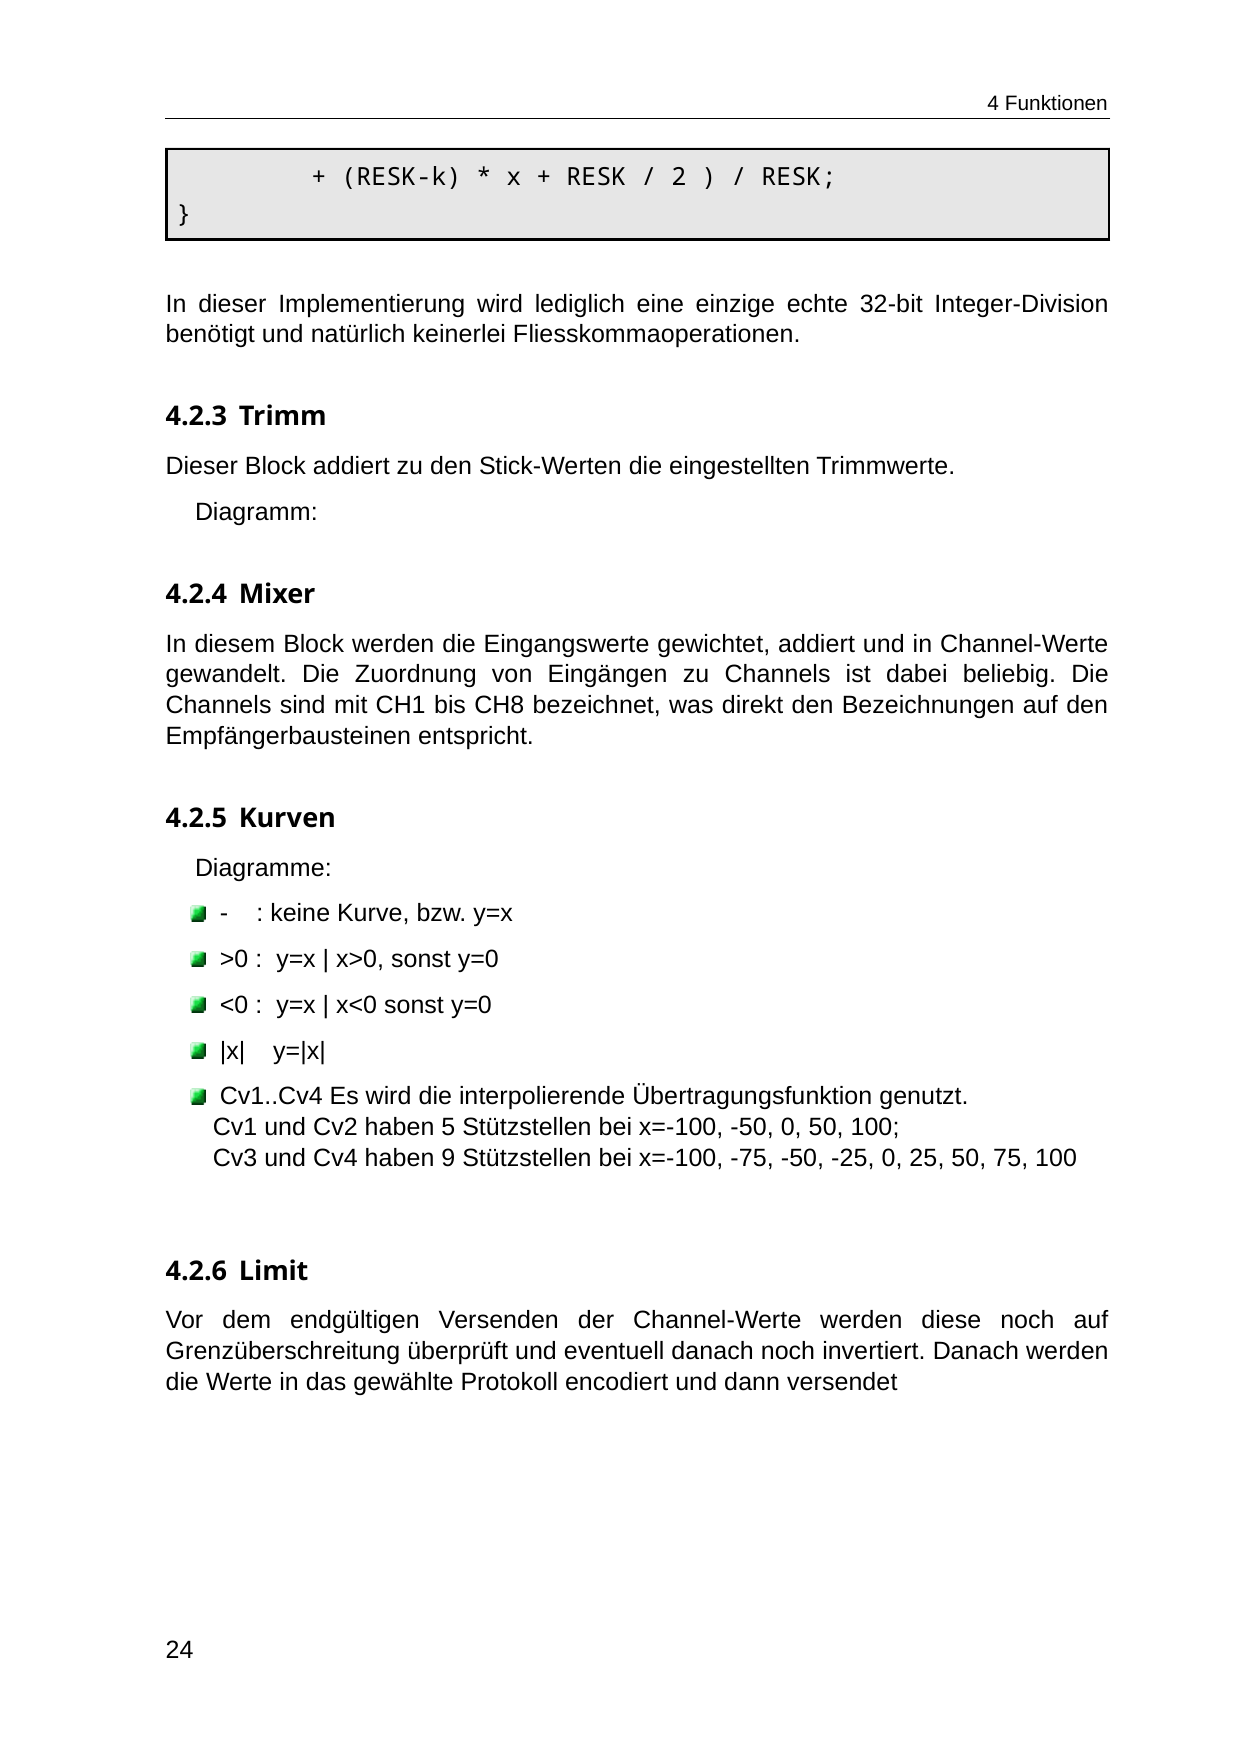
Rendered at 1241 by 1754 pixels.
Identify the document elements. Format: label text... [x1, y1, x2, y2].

text In diesem Block werden die Eingangswerte gewichtet, addiert und in Channel-Werte gewandelt. Die Zuordnung von Eingängen zu Channels ist dabei beliebig. Die Channels sind mit CH1 bis CH8 bezeichnet, was direkt den Bezeichnungen auf den Empfängerbausteinen entspricht. [165, 630, 1110, 750]
text Diagramme: [165, 854, 1110, 882]
subtitle Trimm [165, 397, 1110, 434]
list Cv1..Cv4 Es wird die interpolierende Übertragungsfunktion genutzt. Cv1 und Cv2 haben 5 Stützstellen bei x=-100, -50, 0, 50, 100; Cv3 und Cv4 haben 9 Stützstellen bei x=-100, -75, -50, -25, 0, 25, 50, 75, 100 [189, 1082, 1110, 1172]
list |x| y=|x| [189, 1037, 1110, 1064]
picture [190, 996, 206, 1013]
subtitle Kurven [165, 798, 1110, 835]
text In dieser Implementierung wird lediglich eine einzige echte 32-bit Integer-Division benötigt und natürlich keinerlei Fliesskommaoperationen. [165, 290, 1110, 348]
subtitle Mixer [165, 574, 1110, 611]
list <0 : y=x | x<0 sonst y=0 [189, 991, 1110, 1019]
list >0 : y=x | x>0, sonst y=0 [189, 945, 1110, 973]
subtitle Limit [165, 1251, 1110, 1288]
text + (RESK-k) * x + RESK / 2 ) / RESK; [168, 150, 1108, 185]
picture [190, 951, 206, 967]
text Diagramm: [165, 498, 1110, 526]
text Dieser Block addiert zu den Stick-Werten die eingestellten Trimmwerte. [165, 452, 1110, 480]
picture [190, 905, 206, 922]
text } [168, 185, 1108, 238]
picture [190, 1042, 206, 1059]
picture [190, 1088, 206, 1105]
list - : keine Kurve, bzw. y=x [189, 899, 1110, 927]
text Vor dem endgültigen Versenden der Channel-Werte werden diese noch auf Grenzüberschreitung überprüft und eventuell danach noch invertiert. Danach werden die Werte in das gewählte Protokoll encodiert und dann versendet [165, 1306, 1110, 1396]
